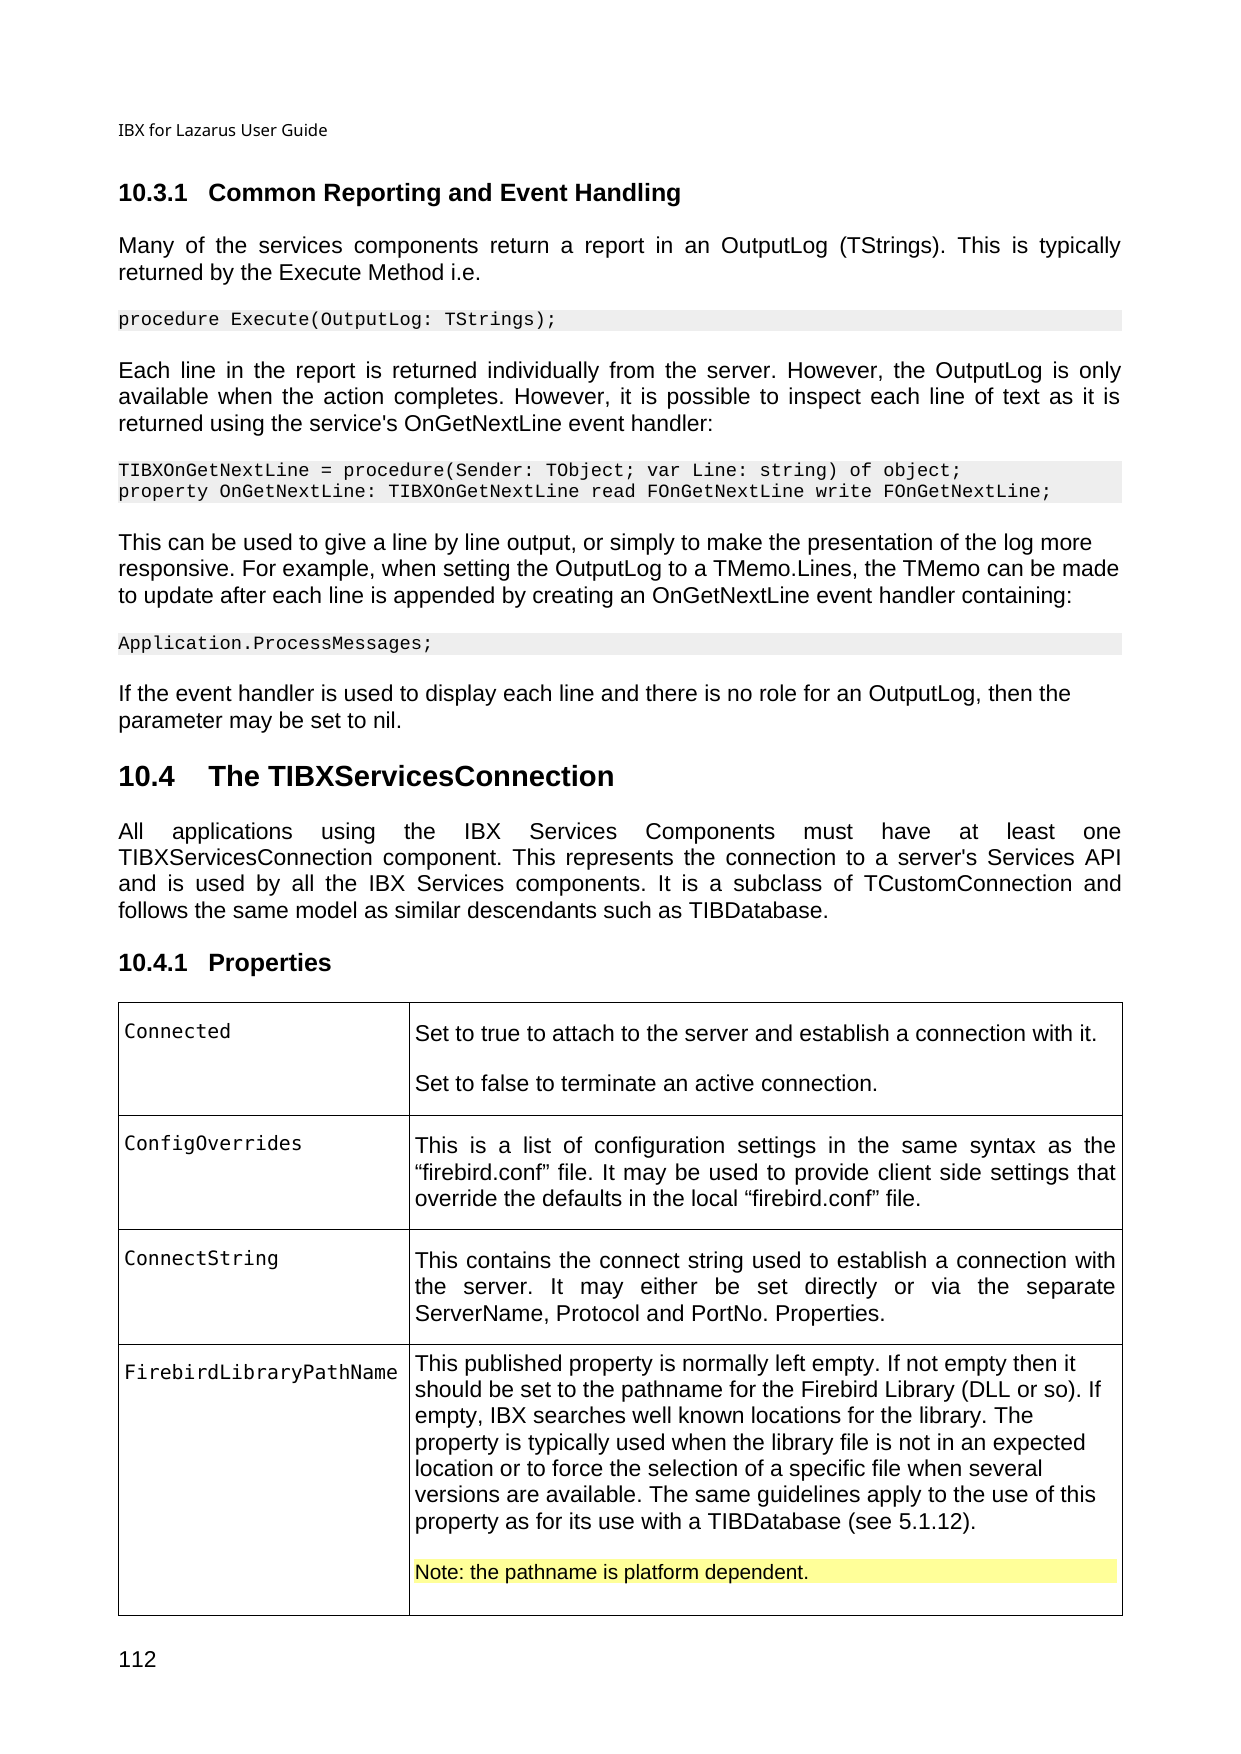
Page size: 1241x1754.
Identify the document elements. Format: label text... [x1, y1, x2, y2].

table_cell This published property is normally left empty. If not empty then it should be set to the pathname for the Firebird Library (DLL or so). If empty, IBX searches well known locations for the library. The property is typically used when the library file is not in an expected location or to force the selection of a specific file when several versions are available. The same guidelines apply to the use of this property as for its use with a TIBDatabase (see 5.1.12). Note: the pathname is platform dependent. [410, 1345, 1122, 1615]
text property OnGetNextLine: TIBXOnGetNextLine read FOnGetNextLine write FOnGetNextLine; [118, 482, 1122, 503]
text This can be used to give a line by line output, or simply to make the presentation of the log more responsive. For example, when setting the OutputLog to a TMemo.Lines, the TMemo can be made to update after each line is appended by creating an OnGetNextLine event handler containing: [118, 529, 1122, 608]
text All applications using the IBX Services Components must have at least one TIBXServicesConnection component. This represents the connection to a server's Services API and is used by all the IBX Services components. It is a subclass of TCustomConnection and follows the same model as similar descendants such as TIBDatabase. [118, 818, 1122, 923]
subtitle Common Reporting and Event Handling [118, 178, 1122, 207]
text If the event handler is used to display each line and there is no role for an OutputLog, then the parameter may be set to nil. [118, 680, 1122, 733]
table_cell ConfigOverrides [119, 1116, 409, 1229]
table_header Set to true to attach to the server and establish a connection with it. Set to false to terminate an active connection. [410, 1003, 1122, 1114]
table_cell This contains the connect string used to establish a connection with the server. It may either be set directly or via the separate ServerName, Protocol and PortNo. Properties. [410, 1230, 1122, 1344]
text Many of the services components return a report in an OutputLog (TStrings). This is typically returned by the Execute Method i.e. [118, 232, 1122, 285]
text TIBXOnGetNextLine = procedure(Sender: TObject; var Line: string) of object; [118, 461, 1122, 482]
text Application.ProcessMessages; [118, 633, 1122, 655]
table_cell ConnectString [119, 1230, 409, 1344]
subtitle Properties [118, 948, 1122, 977]
table_cell This is a list of configuration settings in the same syntax as the “firebird.conf” file. It may be used to provide client side settings that override the defaults in the local “firebird.conf” file. [410, 1116, 1122, 1229]
text Each line in the report is returned individually from the server. However, the OutputLog is only available when the action completes. However, it is possible to inspect each line of text as it is returned using the service's OnGetNextLine event handler: [118, 357, 1122, 436]
table_cell FirebirdLibraryPathName [119, 1345, 409, 1615]
subtitle The TIBXServicesConnection [118, 758, 1122, 792]
text procedure Execute(OutputLog: TStrings); [118, 310, 1122, 331]
table_header Connected [119, 1003, 409, 1114]
